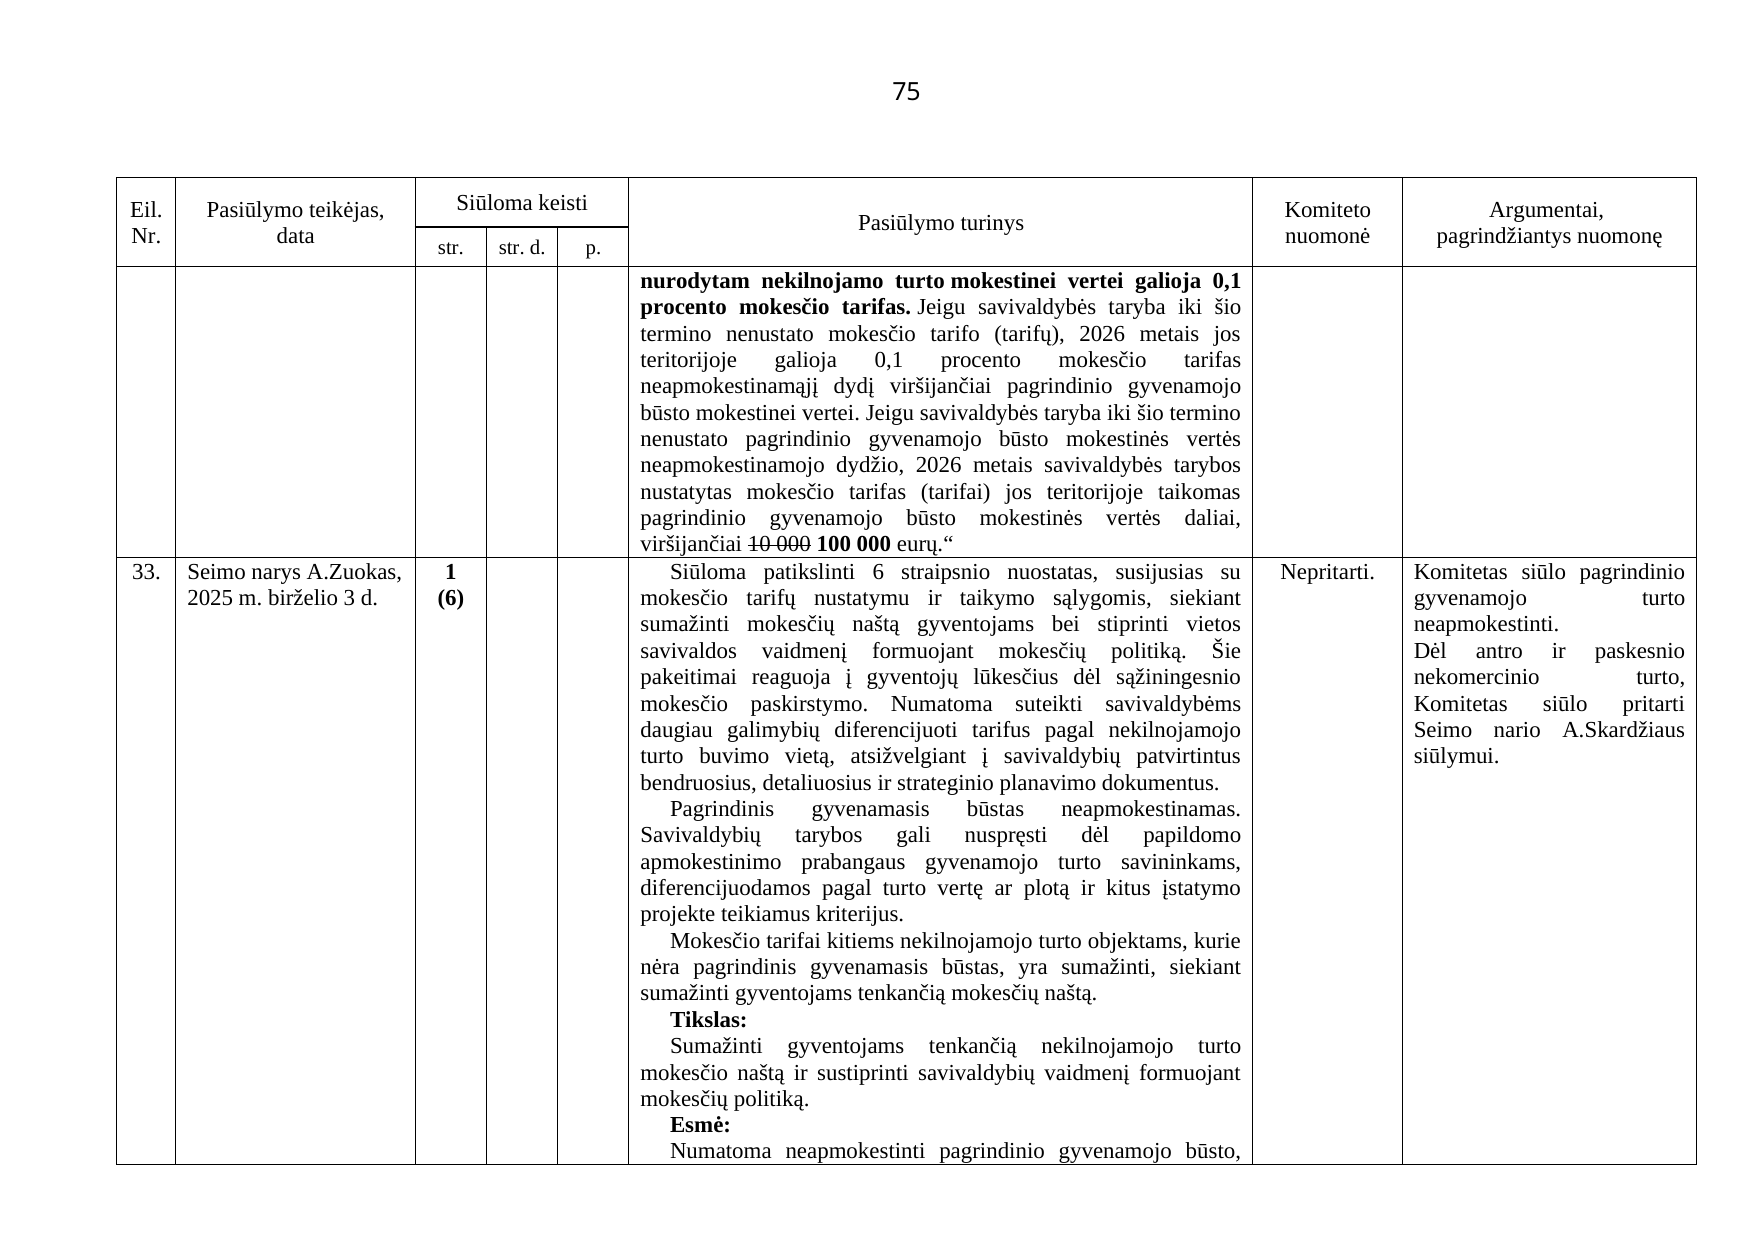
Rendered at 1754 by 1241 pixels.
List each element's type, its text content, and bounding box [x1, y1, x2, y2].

table_cell Seimo narys A.Zuokas, 2025 m. birželio 3 d. [176, 558, 415, 1164]
table_cell [558, 267, 628, 557]
table_cell [416, 267, 486, 557]
table_cell [487, 267, 557, 557]
table_header Siūloma keisti [416, 178, 628, 226]
table_cell [487, 558, 557, 1164]
table_cell str. d. [487, 228, 557, 266]
table_header Pasiūlymo turinys [629, 178, 1252, 266]
table_cell 1 (6) [416, 558, 486, 1164]
table_cell nurodytam nekilnojamo turto mokestinei vertei galioja 0,1 procento mokesčio tarifas. Jeigu savivaldybės taryba iki šio termino nenustato mokesčio tarifo (tarifų), 2026 metais jos teritorijoje galioja 0,1 procento mokesčio tarifas neapmokestinamąjį dydį viršijančiai pagrindinio gyvenamojo būsto mokestinei vertei. Jeigu savivaldybės taryba iki šio termino nenustato pagrindinio gyvenamojo būsto mokestinės vertės neapmokestinamojo dydžio, 2026 metais savivaldybės tarybos nustatytas mokesčio tarifas (tarifai) jos teritorijoje taikomas pagrindinio gyvenamojo būsto mokestinės vertės daliai, viršijančiai 10 000 100 000 eurų.“ [629, 267, 1252, 557]
table_cell [1253, 267, 1402, 557]
table_cell [1403, 267, 1696, 557]
table_cell [176, 267, 415, 557]
table_header Pasiūlymo teikėjas, data [176, 178, 415, 266]
table_header Komiteto nuomonė [1253, 178, 1402, 266]
table_cell Siūloma patikslinti 6 straipsnio nuostatas, susijusias su mokesčio tarifų nustatymu ir taikymo sąlygomis, siekiant sumažinti mokesčių naštą gyventojams bei stiprinti vietos savivaldos vaidmenį formuojant mokesčių politiką. Šie pakeitimai reaguoja į gyventojų lūkesčius dėl sąžiningesnio mokesčio paskirstymo. Numatoma suteikti savivaldybėms daugiau galimybių diferencijuoti tarifus pagal nekilnojamojo turto buvimo vietą, atsižvelgiant į savivaldybių patvirtintus bendruosius, detaliuosius ir strateginio planavimo dokumentus. Pagrindinis gyvenamasis būstas neapmokestinamas. Savivaldybių tarybos gali nuspręsti dėl papildomo apmokestinimo prabangaus gyvenamojo turto savininkams, diferencijuodamos pagal turto vertę ar plotą ir kitus įstatymo projekte teikiamus kriterijus. Mokesčio tarifai kitiems nekilnojamojo turto objektams, kurie nėra pagrindinis gyvenamasis būstas, yra sumažinti, siekiant sumažinti gyventojams tenkančią mokesčių naštą. Tikslas: Sumažinti gyventojams tenkančią nekilnojamojo turto mokesčio naštą ir sustiprinti savivaldybių vaidmenį formuojant mokesčių politiką. Esmė: Numatoma neapmokestinti pagrindinio gyvenamojo būsto, [629, 558, 1252, 1164]
table_cell Komitetas siūlo pagrindinio gyvenamojo turto neapmokestinti. Dėl antro ir paskesnio nekomercinio turto, Komitetas siūlo pritarti Seimo nario A.Skardžiaus siūlymui. [1403, 558, 1696, 1164]
table_header Argumentai, pagrindžiantys nuomonę [1403, 178, 1696, 266]
table_header Eil. Nr. [117, 178, 175, 266]
table_cell [558, 558, 628, 1164]
table_cell [117, 267, 175, 557]
table_cell 33. [117, 558, 175, 1164]
table_cell str. [416, 228, 486, 266]
table_cell p. [558, 228, 628, 266]
table_cell Nepritarti. [1253, 558, 1402, 1164]
